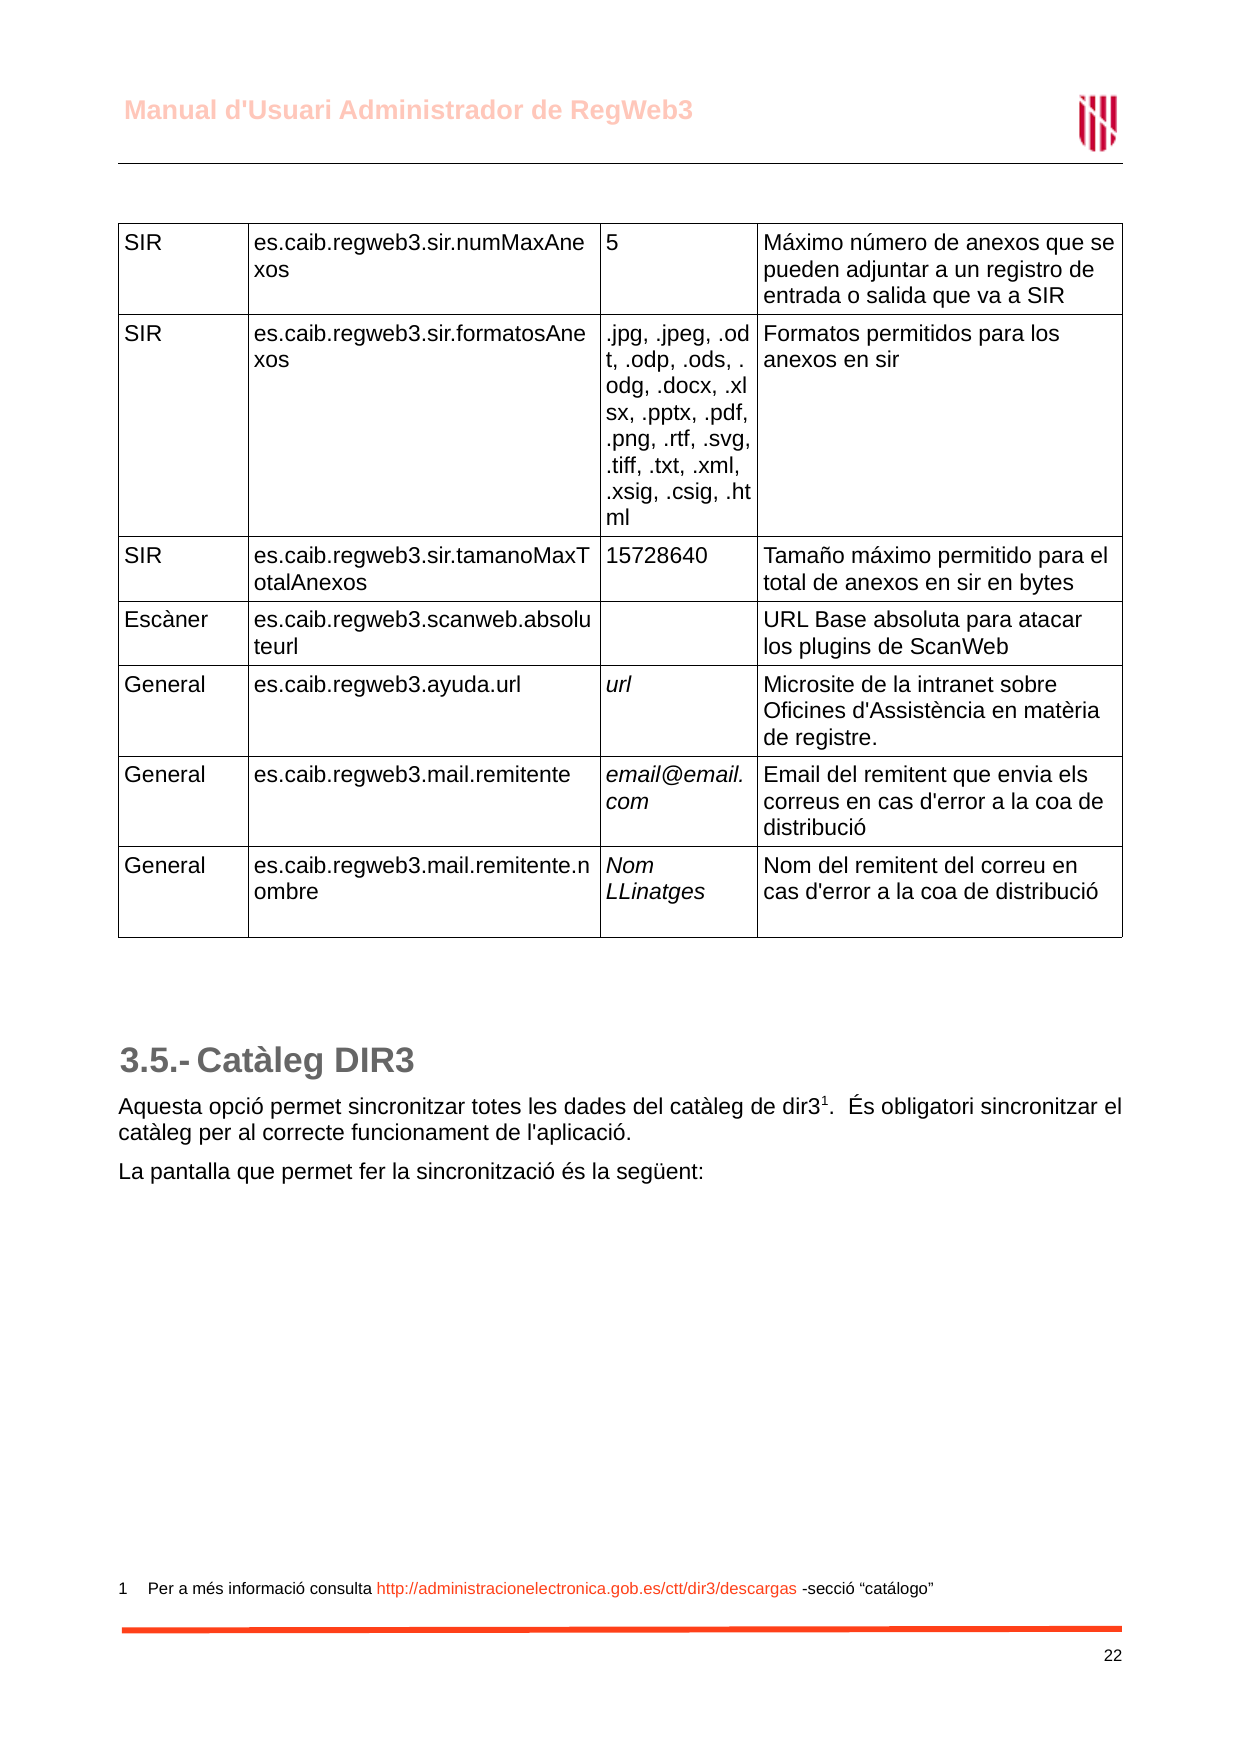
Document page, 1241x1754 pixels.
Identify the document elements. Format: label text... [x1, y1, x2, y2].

table_cell Máximo número de anexos que se pueden adjuntar a un registro de entrada o salida que va a SIR [758, 224, 1122, 314]
text Per a més informació consulta http://administracionelectronica.gob.es/ctt/dir3/descargas -secció “catálogo” [118, 1578, 1122, 1598]
picture [1075, 92, 1118, 156]
table_cell General [119, 666, 248, 756]
table_cell Tamaño máximo permitido para el total de anexos en sir en bytes [758, 537, 1122, 601]
table_cell es.caib.regweb3.sir.numMaxAnexos [249, 224, 600, 314]
subtitle Catàleg DIR3 [119, 1039, 1122, 1080]
table_cell [601, 602, 757, 665]
table_cell .jpg, .jpeg, .odt, .odp, .ods, .odg, .docx, .xlsx, .pptx, .pdf, .png, .rtf, .svg, .tiff, .txt, .xml, .xsig, .csig, .html [601, 315, 757, 536]
table_cell es.caib.regweb3.mail.remitente.nombre [249, 847, 600, 937]
table_cell 5 [601, 224, 757, 314]
table_cell Nom del remitent del correu en cas d'error a la coa de distribució [758, 847, 1122, 937]
table_cell General [119, 757, 248, 846]
table_cell SIR [119, 537, 248, 601]
table_cell url [601, 666, 757, 756]
table_cell SIR [119, 315, 248, 536]
table_cell es.caib.regweb3.sir.formatosAnexos [249, 315, 600, 536]
table_cell email@email.com [601, 757, 757, 846]
table_cell es.caib.regweb3.sir.tamanoMaxTotalAnexos [249, 537, 600, 601]
table_cell Email del remitent que envia els correus en cas d'error a la coa de distribució [758, 757, 1122, 846]
table_cell Escàner [119, 602, 248, 665]
table_cell es.caib.regweb3.scanweb.absoluteurl [249, 602, 600, 665]
table_cell Formatos permitidos para los anexos en sir [758, 315, 1122, 536]
table_cell es.caib.regweb3.mail.remitente [249, 757, 600, 846]
table_cell Nom LLinatges [601, 847, 757, 937]
table_cell 15728640 [601, 537, 757, 601]
text Aquesta opció permet sincronitzar totes les dades del catàleg de dir3. És obligatori sincronitzar el catàleg per al correcte funcionament de l'aplicació. [118, 1093, 1122, 1146]
table_cell es.caib.regweb3.ayuda.url [249, 666, 600, 756]
table_cell General [119, 847, 248, 937]
table_cell Microsite de la intranet sobre Oficines d'Assistència en matèria de registre. [758, 666, 1122, 756]
table_cell URL Base absoluta para atacar los plugins de ScanWeb [758, 602, 1122, 665]
table_cell SIR [119, 224, 248, 314]
text La pantalla que permet fer la sincronització és la següent: [118, 1158, 1122, 1184]
